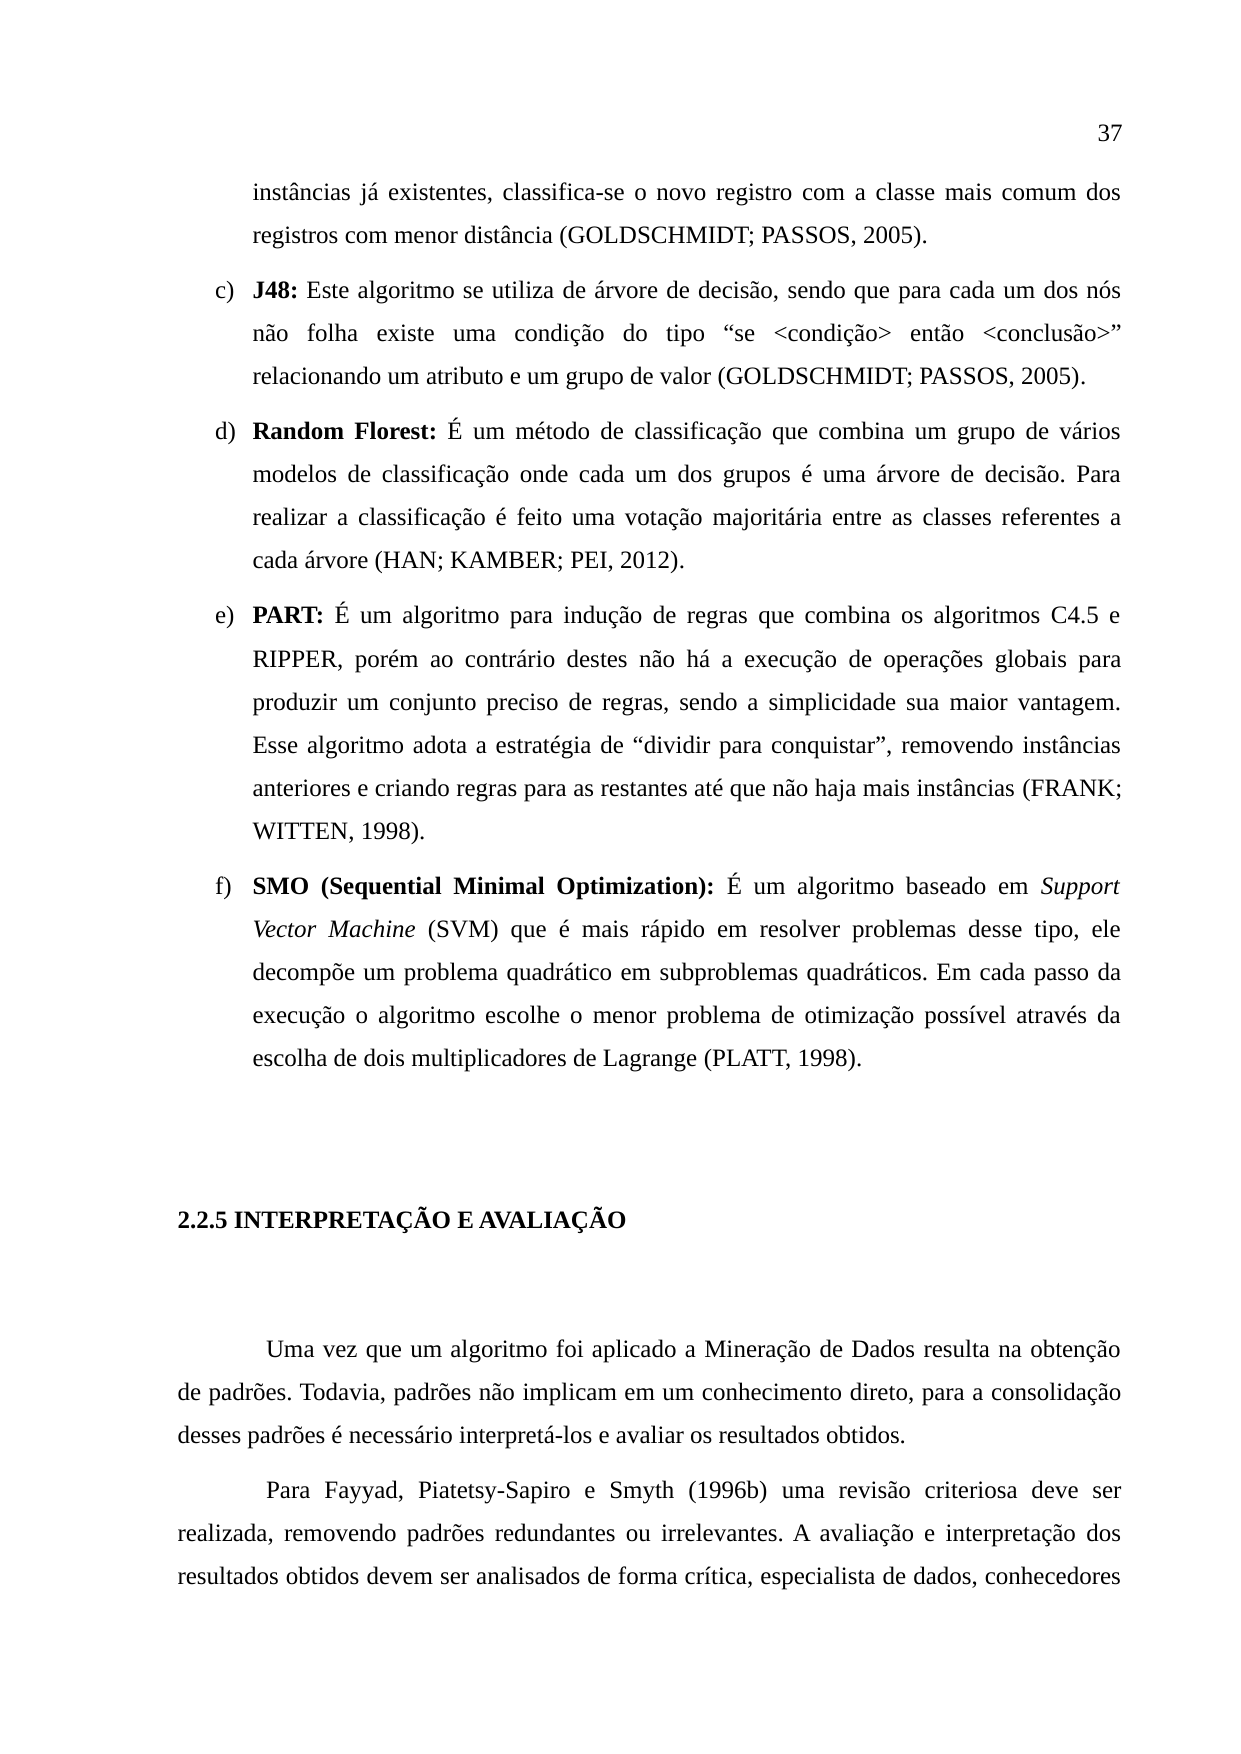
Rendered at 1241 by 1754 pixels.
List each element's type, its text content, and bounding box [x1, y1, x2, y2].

list instâncias já existentes, classifica-se o novo registro com a classe mais comum dos registros com menor distância (GOLDSCHMIDT; PASSOS, 2005). [215, 177, 1122, 249]
list Random Florest: É um método de classificação que combina um grupo de vários modelos de classificação onde cada um dos grupos é uma árvore de decisão. Para realizar a classificação é feito uma votação majoritária entre as classes referentes a cada árvore (HAN; KAMBER; PEI, 2012). [215, 416, 1122, 574]
list PART: É um algoritmo para indução de regras que combina os algoritmos C4.5 e RIPPER, porém ao contrário destes não há a execução de operações globais para produzir um conjunto preciso de regras, sendo a simplicidade sua maior vantagem. Esse algoritmo adota a estratégia de “dividir para conquistar”, removendo instâncias anteriores e criando regras para as restantes até que não haja mais instâncias (FRANK; WITTEN, 1998). [215, 601, 1122, 845]
list J48: Este algoritmo se utiliza de árvore de decisão, sendo que para cada um dos nós não folha existe uma condição do tipo “se <condição> então <conclusão>” relacionando um atributo e um grupo de valor (GOLDSCHMIDT; PASSOS, 2005). [215, 275, 1122, 390]
text Uma vez que um algoritmo foi aplicado a Mineração de Dados resulta na obtenção de padrões. Todavia, padrões não implicam em um conhecimento direto, para a consolidação desses padrões é necessário interpretá-los e avaliar os resultados obtidos. [177, 1334, 1122, 1449]
text Para Fayyad, Piatetsy-Sapiro e Smyth (1996b) uma revisão criteriosa deve ser realizada, removendo padrões redundantes ou irrelevantes. A avaliação e interpretação dos resultados obtidos devem ser analisados de forma crítica, especialista de dados, conhecedores [177, 1475, 1122, 1590]
list SMO (Sequential Minimal Optimization): É um algoritmo baseado em Support Vector Machine (SVM) que é mais rápido em resolver problemas desse tipo, ele decompõe um problema quadrático em subproblemas quadráticos. Em cada passo da execução o algoritmo escolhe o menor problema de otimização possível através da escolha de dois multiplicadores de Lagrange (PLATT, 1998). [215, 871, 1122, 1072]
text 2.2.5 Interpretação e Avaliação [177, 1205, 1122, 1233]
